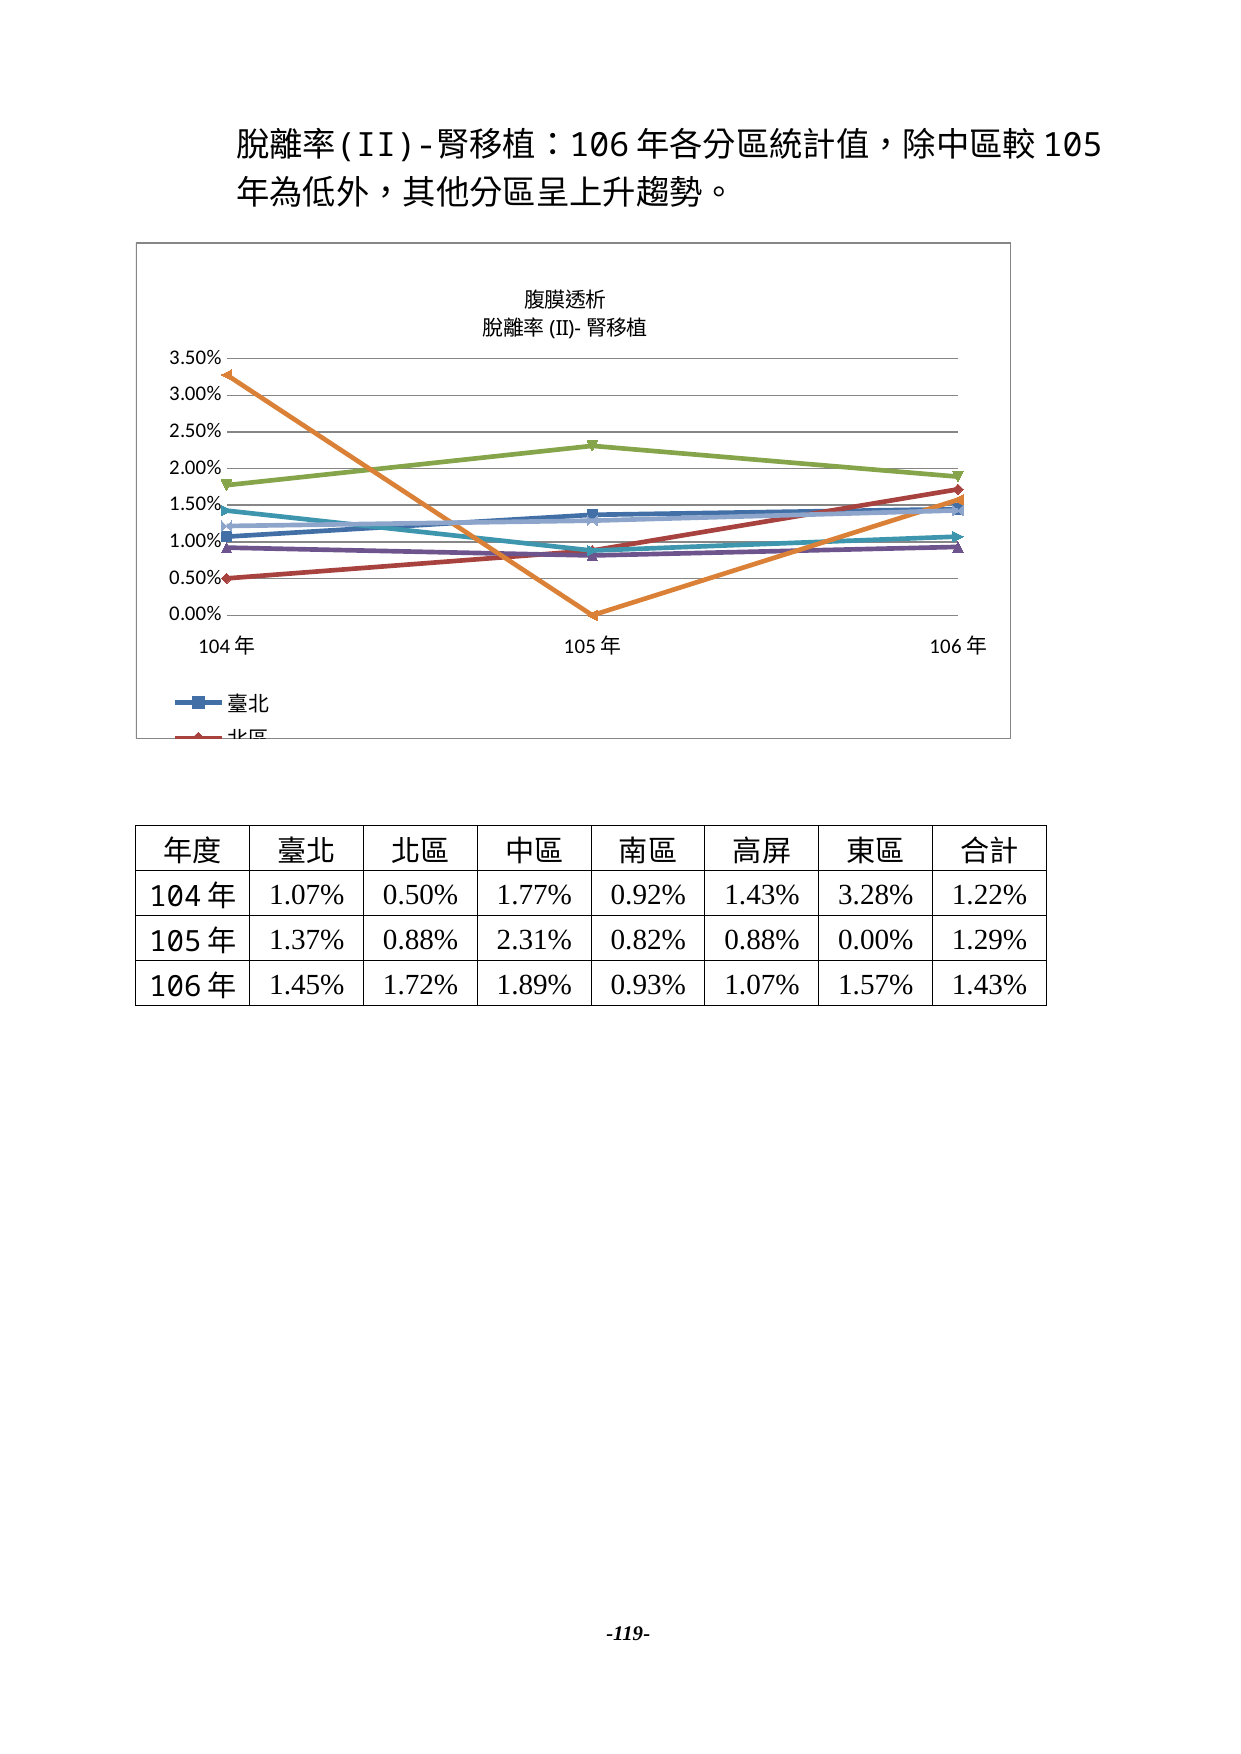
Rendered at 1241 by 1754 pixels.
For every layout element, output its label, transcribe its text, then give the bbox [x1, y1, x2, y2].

table_cell 1.22% [933, 871, 1046, 915]
table_cell 0.93% [592, 961, 704, 1005]
table_cell 1.07% [250, 871, 363, 915]
table_cell 1.89% [478, 961, 591, 1005]
table_header 南區 [592, 826, 704, 870]
text 脫離率(II)-腎移植：106年各分區統計值，除中區較105年為低外，其他分區呈上升趨勢。 [236, 117, 1122, 214]
table_cell 106年 [136, 961, 249, 1005]
table_cell 0.82% [592, 916, 704, 960]
table_cell 1.77% [478, 871, 591, 915]
table_header 北區 [364, 826, 477, 870]
table_header 年度 [136, 826, 249, 870]
table_cell 2.31% [478, 916, 591, 960]
table_header 中區 [478, 826, 591, 870]
table_header 臺北 [250, 826, 363, 870]
table_cell 1.43% [705, 871, 818, 915]
table_cell 0.88% [705, 916, 818, 960]
table_header 東區 [819, 826, 932, 870]
table_cell 1.72% [364, 961, 477, 1005]
table_cell 105年 [136, 916, 249, 960]
table_cell 1.37% [250, 916, 363, 960]
table_cell 1.29% [933, 916, 1046, 960]
table_cell 0.88% [364, 916, 477, 960]
table_cell 3.28% [819, 871, 932, 915]
table_cell 0.92% [592, 871, 704, 915]
table_cell 1.57% [819, 961, 932, 1005]
table_header 合計 [933, 826, 1046, 870]
table_header 高屏 [705, 826, 818, 870]
table_cell 1.43% [933, 961, 1046, 1005]
table_cell 104年 [136, 871, 249, 915]
table_cell 0.50% [364, 871, 477, 915]
table_cell 1.07% [705, 961, 818, 1005]
table_cell 1.45% [250, 961, 363, 1005]
table_cell 0.00% [819, 916, 932, 960]
